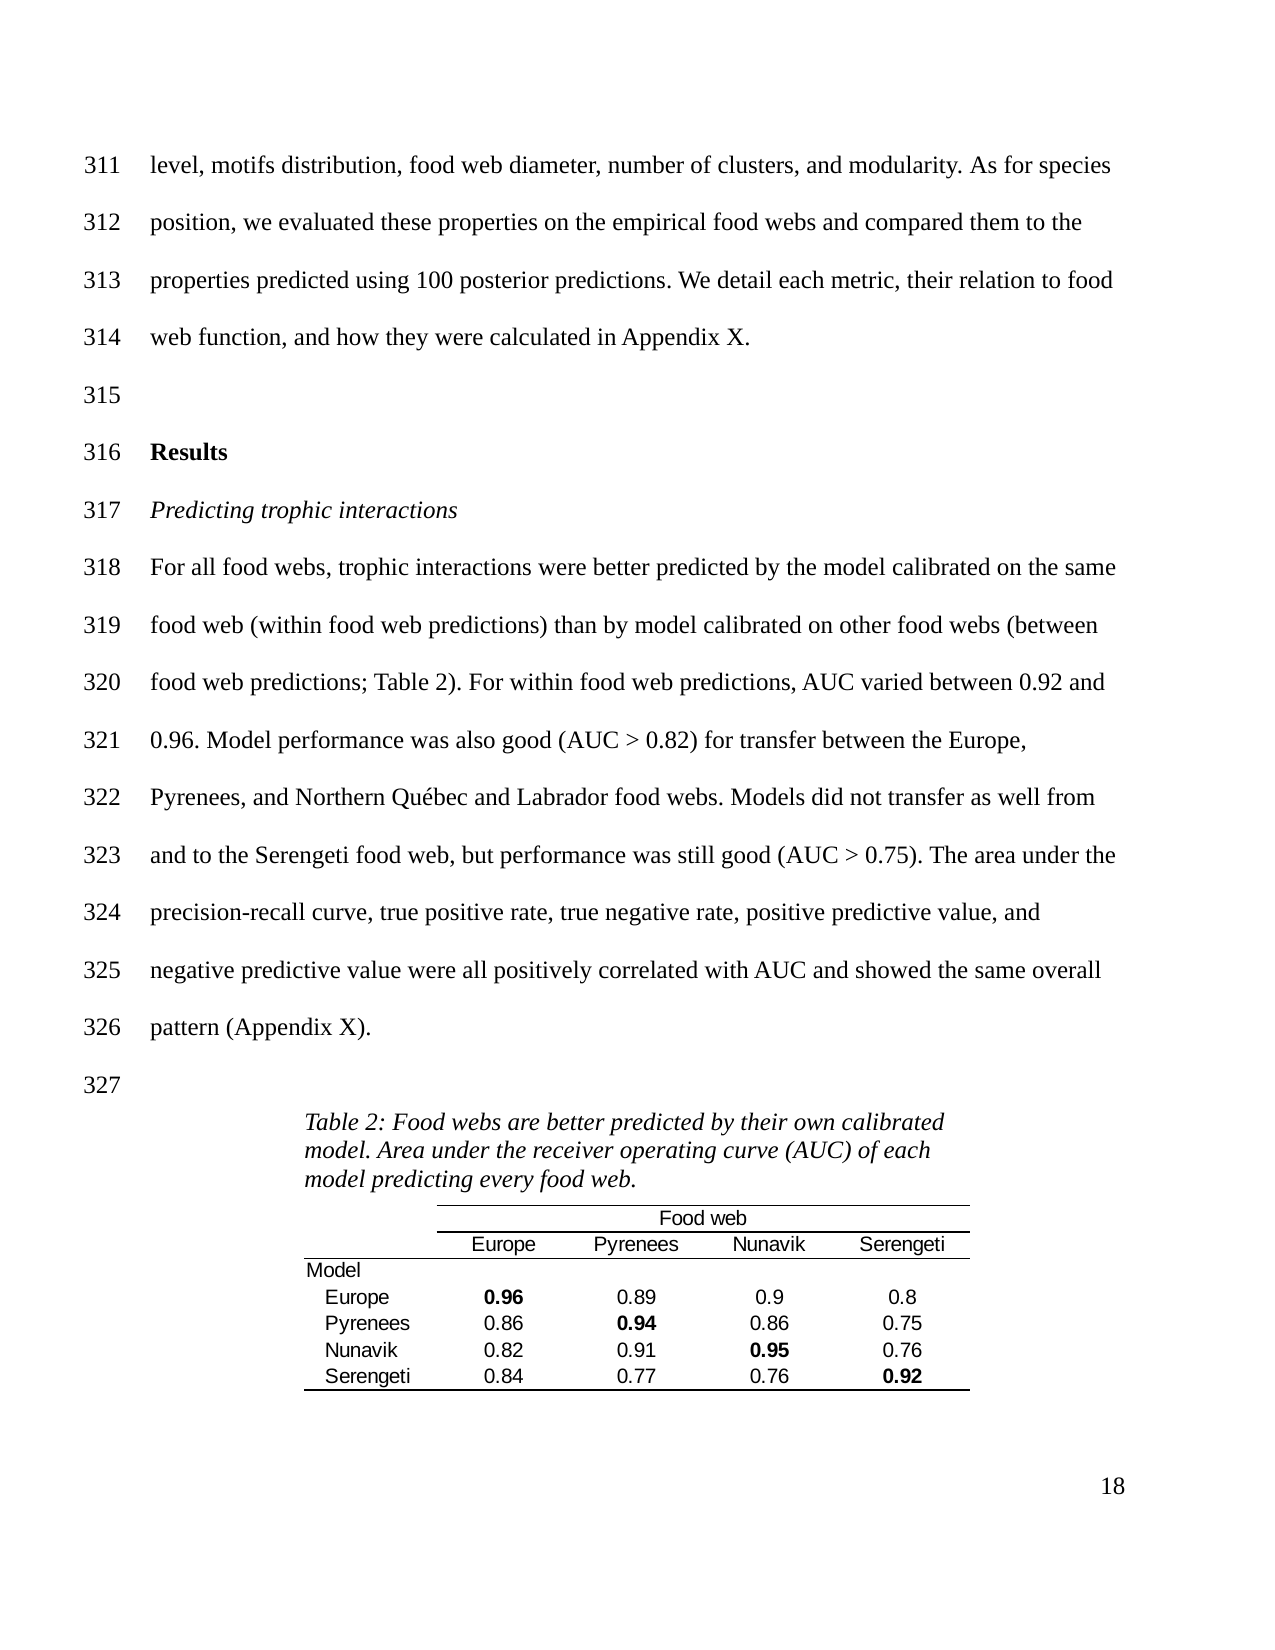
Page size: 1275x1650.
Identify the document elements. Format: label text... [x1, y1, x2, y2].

text Table 2: Food webs are better predicted by their own calibrated model. Area under the receiver operating curve (AUC) of each model predicting every food web. [304, 1107, 971, 1193]
text Results [150, 437, 1125, 466]
text For all food webs, trophic interactions were better predicted by the model calibrated on the same food web (within food web predictions) than by model calibrated on other food webs (between food web predictions; Table 2). For within food web predictions, AUC varied between 0.92 and 0.96. Model performance was also good (AUC > 0.82) for transfer between the Europe, Pyrenees, and Northern Québec and Labrador food webs. Models did not transfer as well from and to the Serengeti food web, but performance was still good (AUC > 0.75). The area under the precision-recall curve, true positive rate, true negative rate, positive predictive value, and negative predictive value were all positively correlated with AUC and showed the same overall pattern (Appendix X). [150, 552, 1125, 1041]
text Predicting trophic interactions [150, 495, 1125, 524]
text level, motifs distribution, food web diameter, number of clusters, and modularity. As for species position, we evaluated these properties on the empirical food webs and compared them to the properties predicted using 100 posterior predictions. We detail each metric, their relation to food web function, and how they were calculated in Appendix X. [150, 150, 1125, 351]
